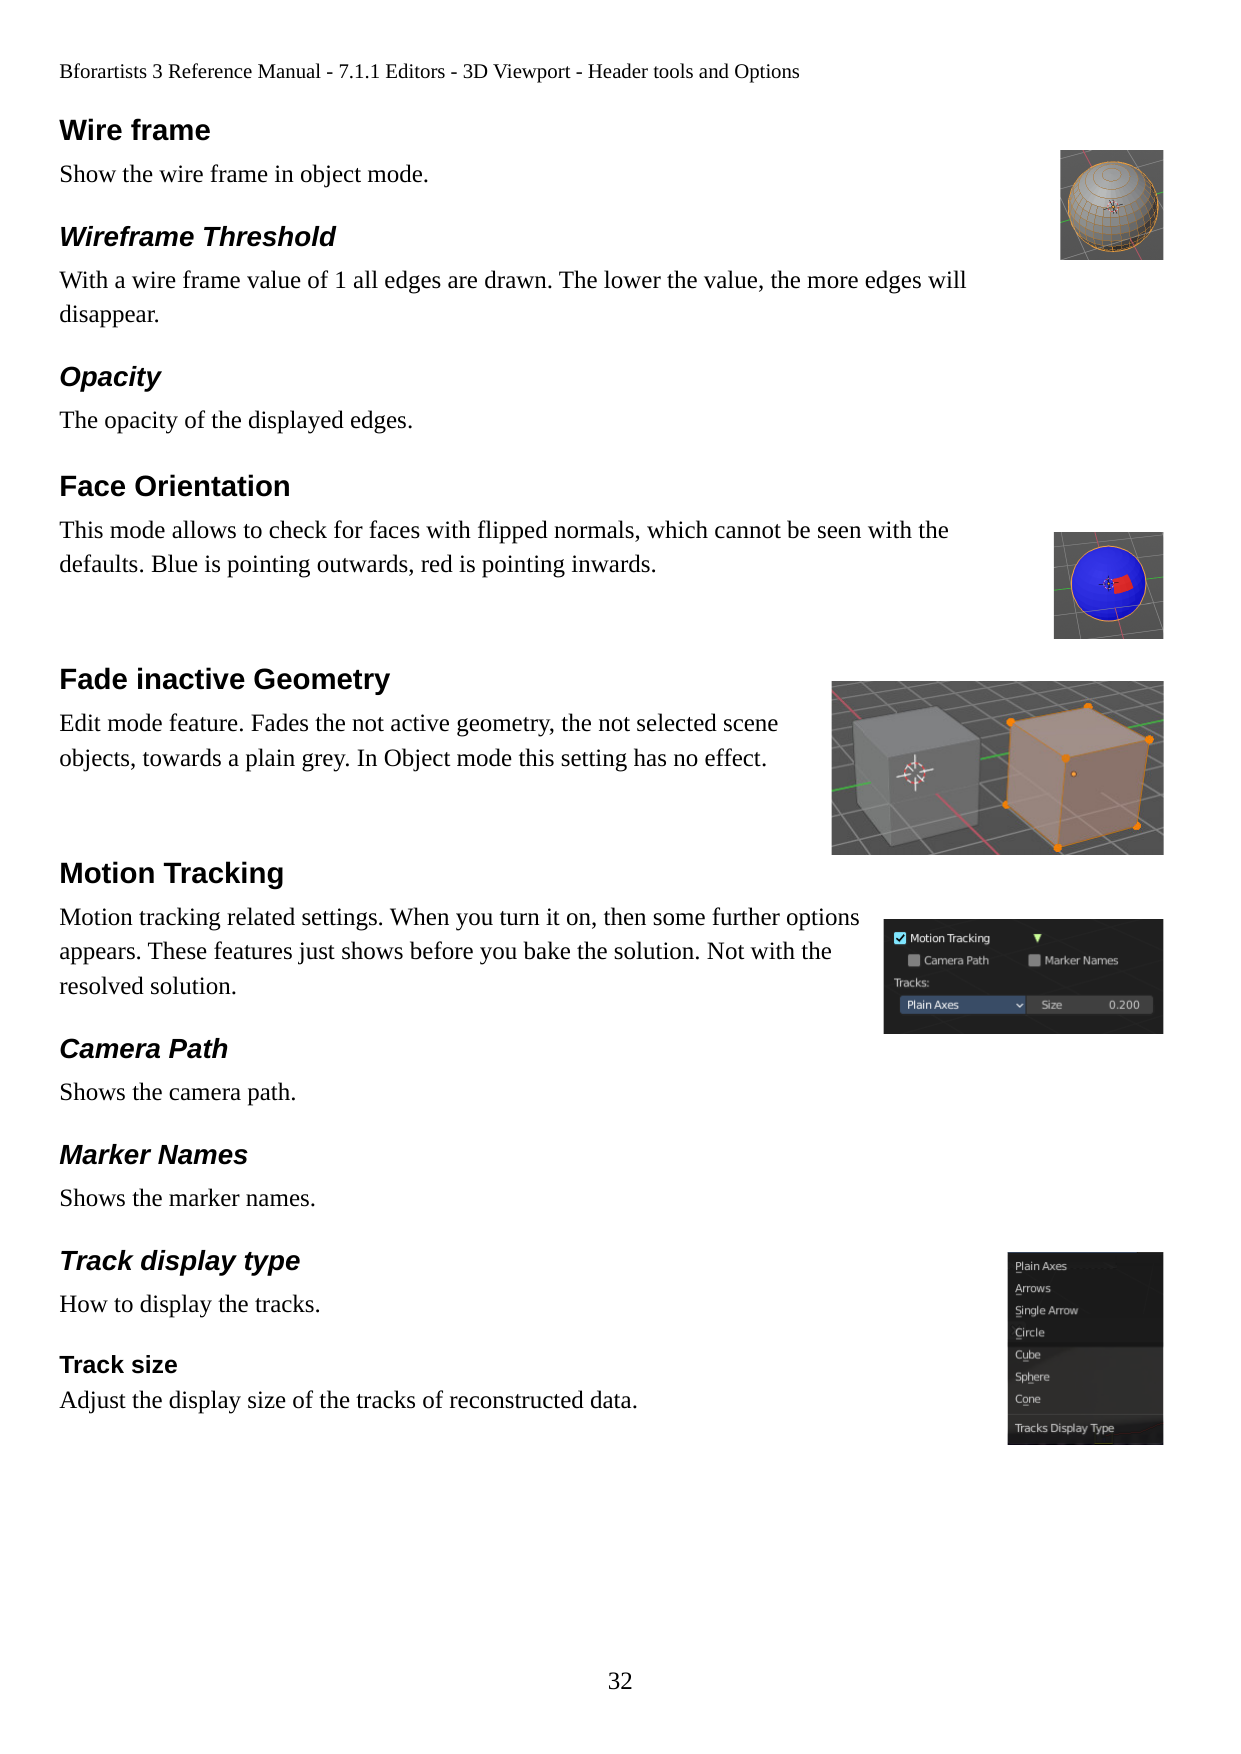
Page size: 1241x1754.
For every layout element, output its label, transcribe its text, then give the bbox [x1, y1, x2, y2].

picture [1060, 150, 1164, 260]
text Motion tracking related settings. When you turn it on, then some further options appears. These features just shows before you bake the solution. Not with the resolved solution. [59, 902, 1181, 1000]
subtitle [1164, 1350, 1181, 1379]
subtitle Face Orientation [59, 469, 1181, 503]
picture [831, 681, 1164, 855]
subtitle Marker Names [59, 1138, 1181, 1170]
subtitle Opacity [59, 361, 1181, 393]
text How to display the tracks. [59, 1289, 1007, 1317]
text Shows the camera path. [59, 1077, 1181, 1106]
text Show the wire frame in object mode. [59, 159, 1060, 188]
text The opacity of the displayed edges. [59, 405, 1181, 434]
subtitle Track size [59, 1350, 1007, 1379]
text Edit mode feature. Fades the not active geometry, the not selected scene objects, towards a plain grey. In Object mode this setting has no effect. [59, 708, 831, 772]
text Adjust the display size of the tracks of reconstructed data. [59, 1385, 1007, 1414]
subtitle Wireframe Threshold [59, 220, 1060, 252]
subtitle [1164, 220, 1181, 252]
text Shows the marker names. [59, 1183, 1181, 1212]
subtitle Fade inactive Geometry [59, 662, 1181, 696]
subtitle Camera Path [59, 1032, 1181, 1064]
subtitle Track display type [59, 1244, 1181, 1276]
text With a wire frame value of 1 all edges are drawn. The lower the value, the more edges will disappear. [59, 265, 1181, 328]
subtitle Motion Tracking [59, 856, 1181, 889]
picture [883, 919, 1164, 1034]
picture [1007, 1252, 1164, 1445]
subtitle Wire frame [59, 113, 1181, 146]
text This mode allows to check for faces with flipped normals, which cannot be seen with the defaults. Blue is pointing outwards, red is pointing inwards. [59, 515, 1181, 578]
picture [1053, 532, 1164, 639]
